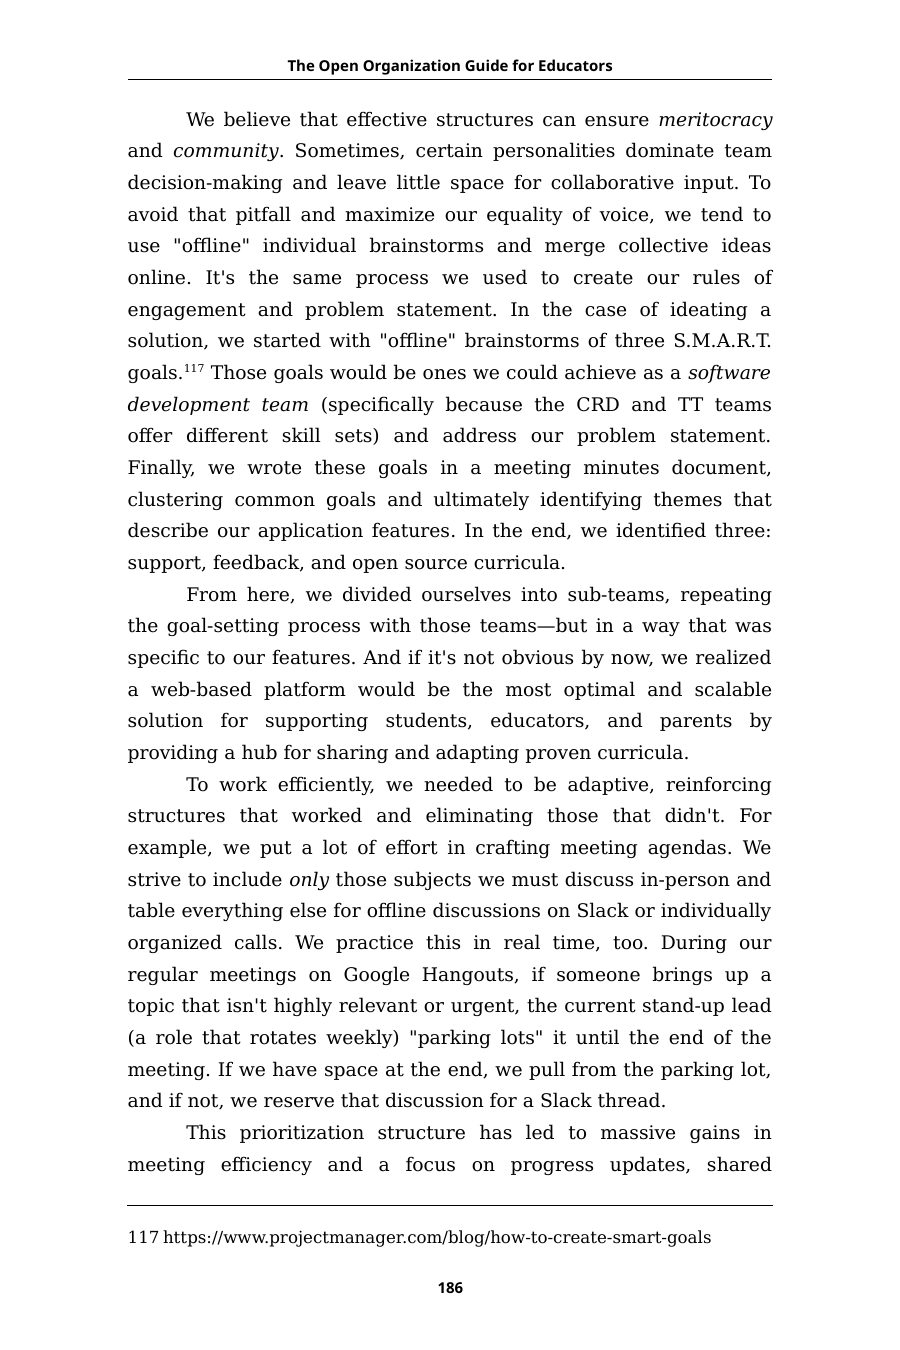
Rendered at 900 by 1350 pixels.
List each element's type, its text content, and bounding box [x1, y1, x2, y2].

text From here, we divided ourselves into sub-teams, repeating the goal-setting process with those teams—but in a way that was specific to our features. And if it's not obvious by now, we realized a web-based platform would be the most optimal and scalable solution for supporting students, educators, and parents by providing a hub for sharing and adapting proven curricula. [127, 584, 772, 764]
text https://www.projectmanager.com/blog/how-to-create-smart-goals [127, 1228, 772, 1247]
text To work efficiently, we needed to be adaptive, reinforcing structures that worked and eliminating those that didn't. For example, we put a lot of effort in crafting meeting agendas. We strive to include only those subjects we must discuss in-person and table everything else for offline discussions on Slack or individually organized calls. We practice this in real time, too. During our regular meetings on Google Hangouts, if someone brings up a topic that isn't highly relevant or urgent, the current stand-up lead (a role that rotates weekly) "parking lots" it until the end of the meeting. If we have space at the end, we pull from the parking lot, and if not, we reserve that discussion for a Slack thread. [127, 774, 772, 1112]
text This prioritization structure has led to massive gains in meeting efficiency and a focus on progress updates, shared [127, 1122, 772, 1176]
text We believe that effective structures can ensure meritocracy and community. Sometimes, certain personalities dominate team decision-making and leave little space for collaborative input. To avoid that pitfall and maximize our equality of voice, we tend to use "offline" individual brainstorms and merge collective ideas online. It's the same process we used to create our rules of engagement and problem statement. In the case of ideating a solution, we started with "offline" brainstorms of three S.M.A.R.T. goals. Those goals would be ones we could achieve as a software development team (specifically because the CRD and TT teams offer different skill sets) and address our problem statement. Finally, we wrote these goals in a meeting minutes document, clustering common goals and ultimately identifying themes that describe our application features. In the end, we identified three: support, feedback, and open source curricula. [127, 109, 772, 574]
